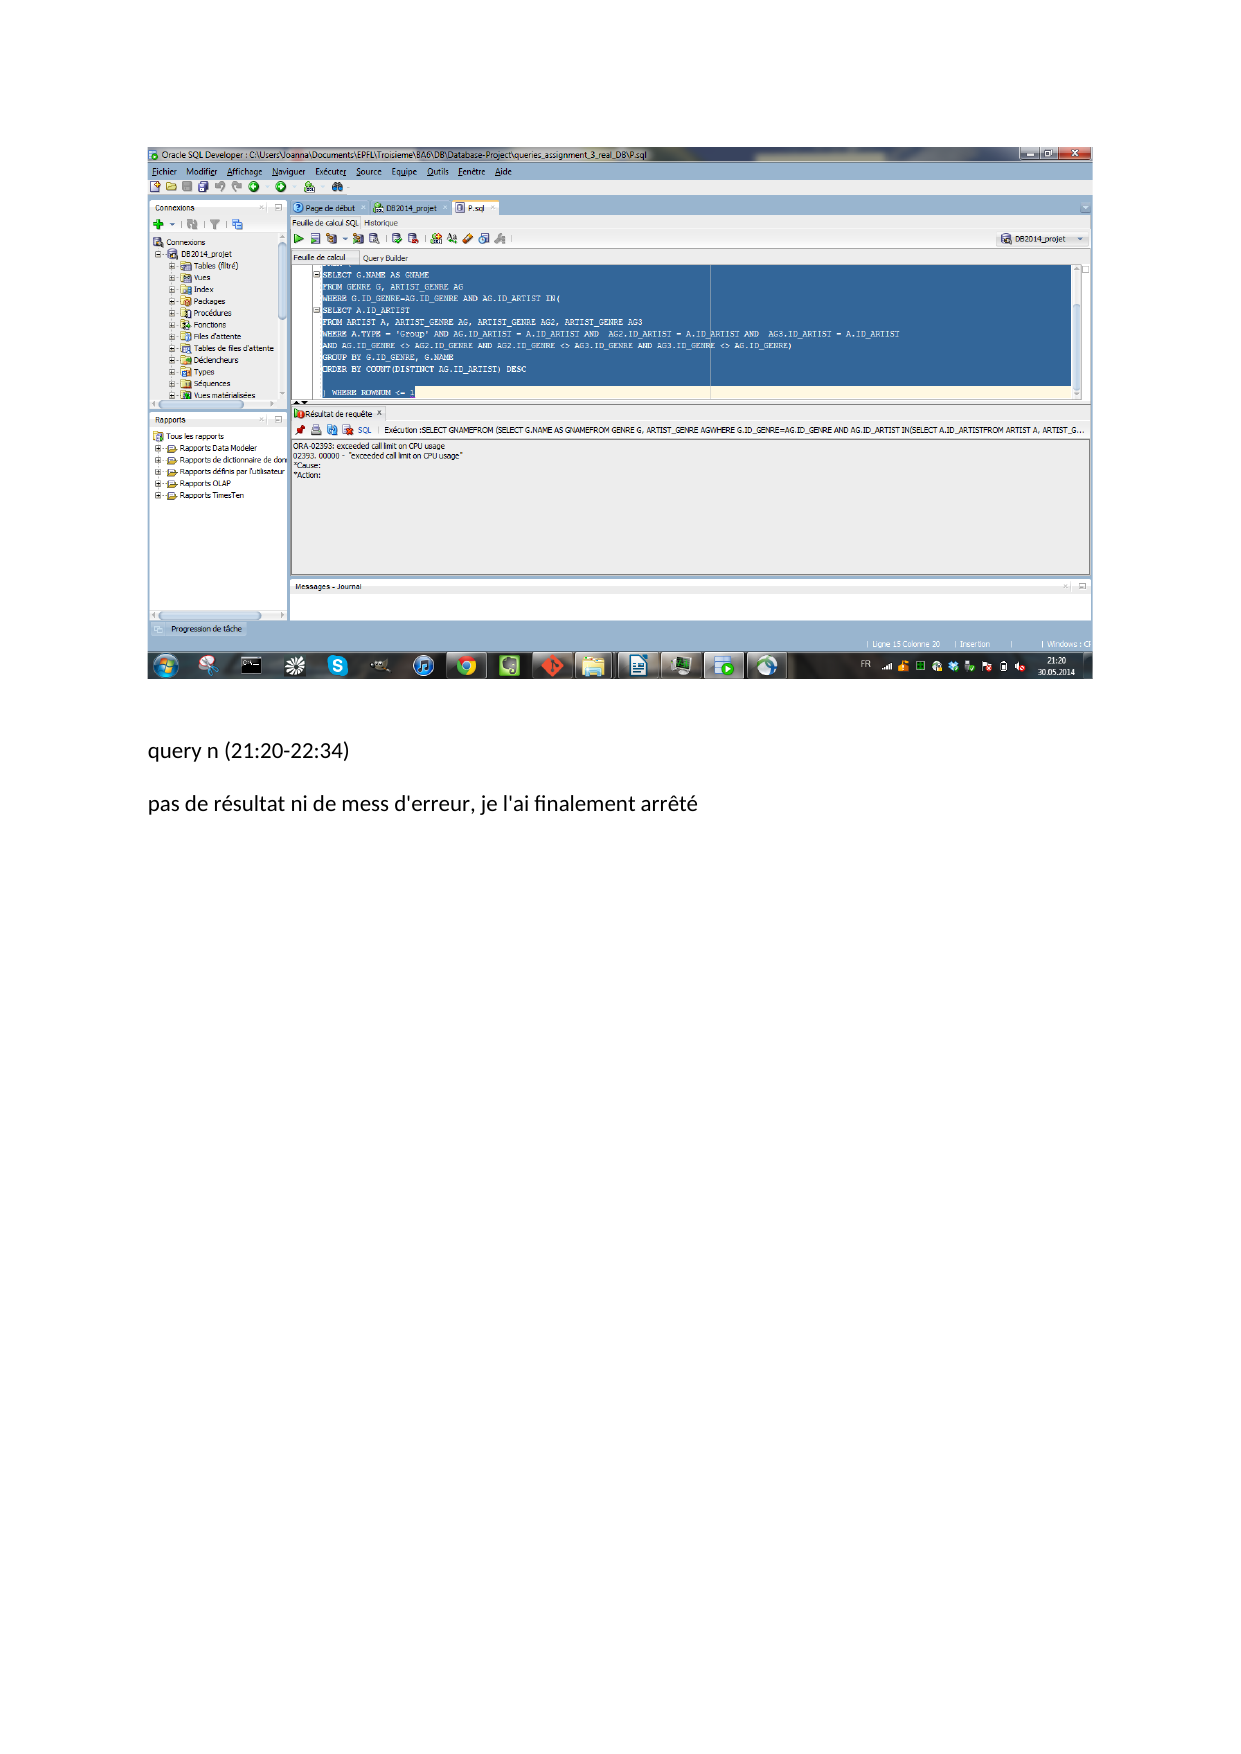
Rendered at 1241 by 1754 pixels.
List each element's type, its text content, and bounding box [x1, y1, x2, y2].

picture [147, 147, 1093, 679]
text pas de résultat ni de mess d'erreur, je l'ai finalement arrêté [148, 789, 1093, 817]
text query n (21:20-22:34) [148, 736, 1093, 764]
